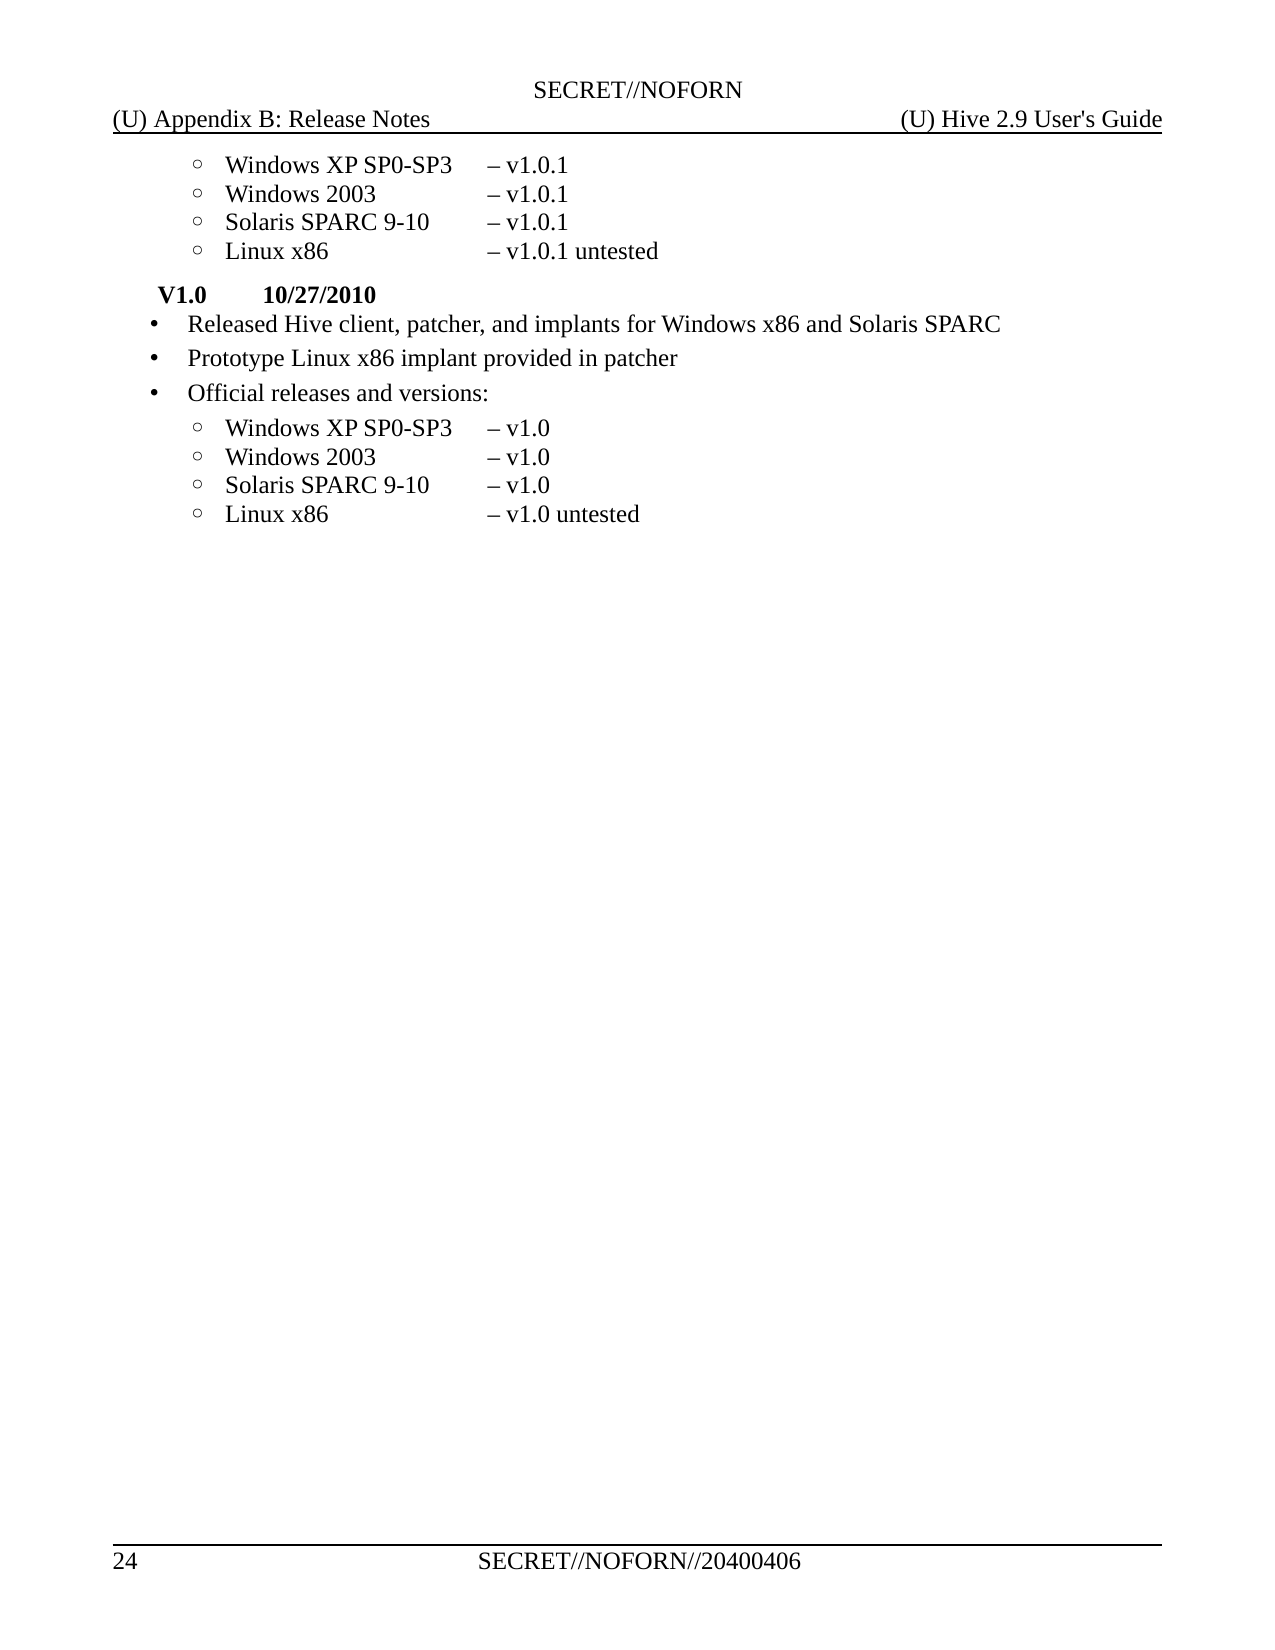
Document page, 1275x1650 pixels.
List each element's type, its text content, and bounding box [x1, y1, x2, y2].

list Windows XP SP0-SP3 – v1.0.1 [187, 150, 1162, 179]
list Windows XP SP0-SP3 – v1.0 [187, 413, 1162, 442]
list Linux x86 – v1.0 untested [187, 499, 1162, 528]
subtitle V1.0 10/27/2010 [157, 280, 1162, 309]
list Released Hive client, patcher, and implants for Windows x86 and Solaris SPARC [150, 309, 1162, 337]
list Linux x86 – v1.0.1 untested [187, 236, 1162, 265]
list Windows 2003 – v1.0.1 [187, 179, 1162, 207]
list Prototype Linux x86 implant provided in patcher [150, 343, 1162, 372]
list Windows 2003 – v1.0 [187, 442, 1162, 471]
list Solaris SPARC 9-10 – v1.0 [187, 471, 1162, 499]
list Solaris SPARC 9-10 – v1.0.1 [187, 207, 1162, 236]
list Official releases and versions: [150, 378, 1162, 407]
